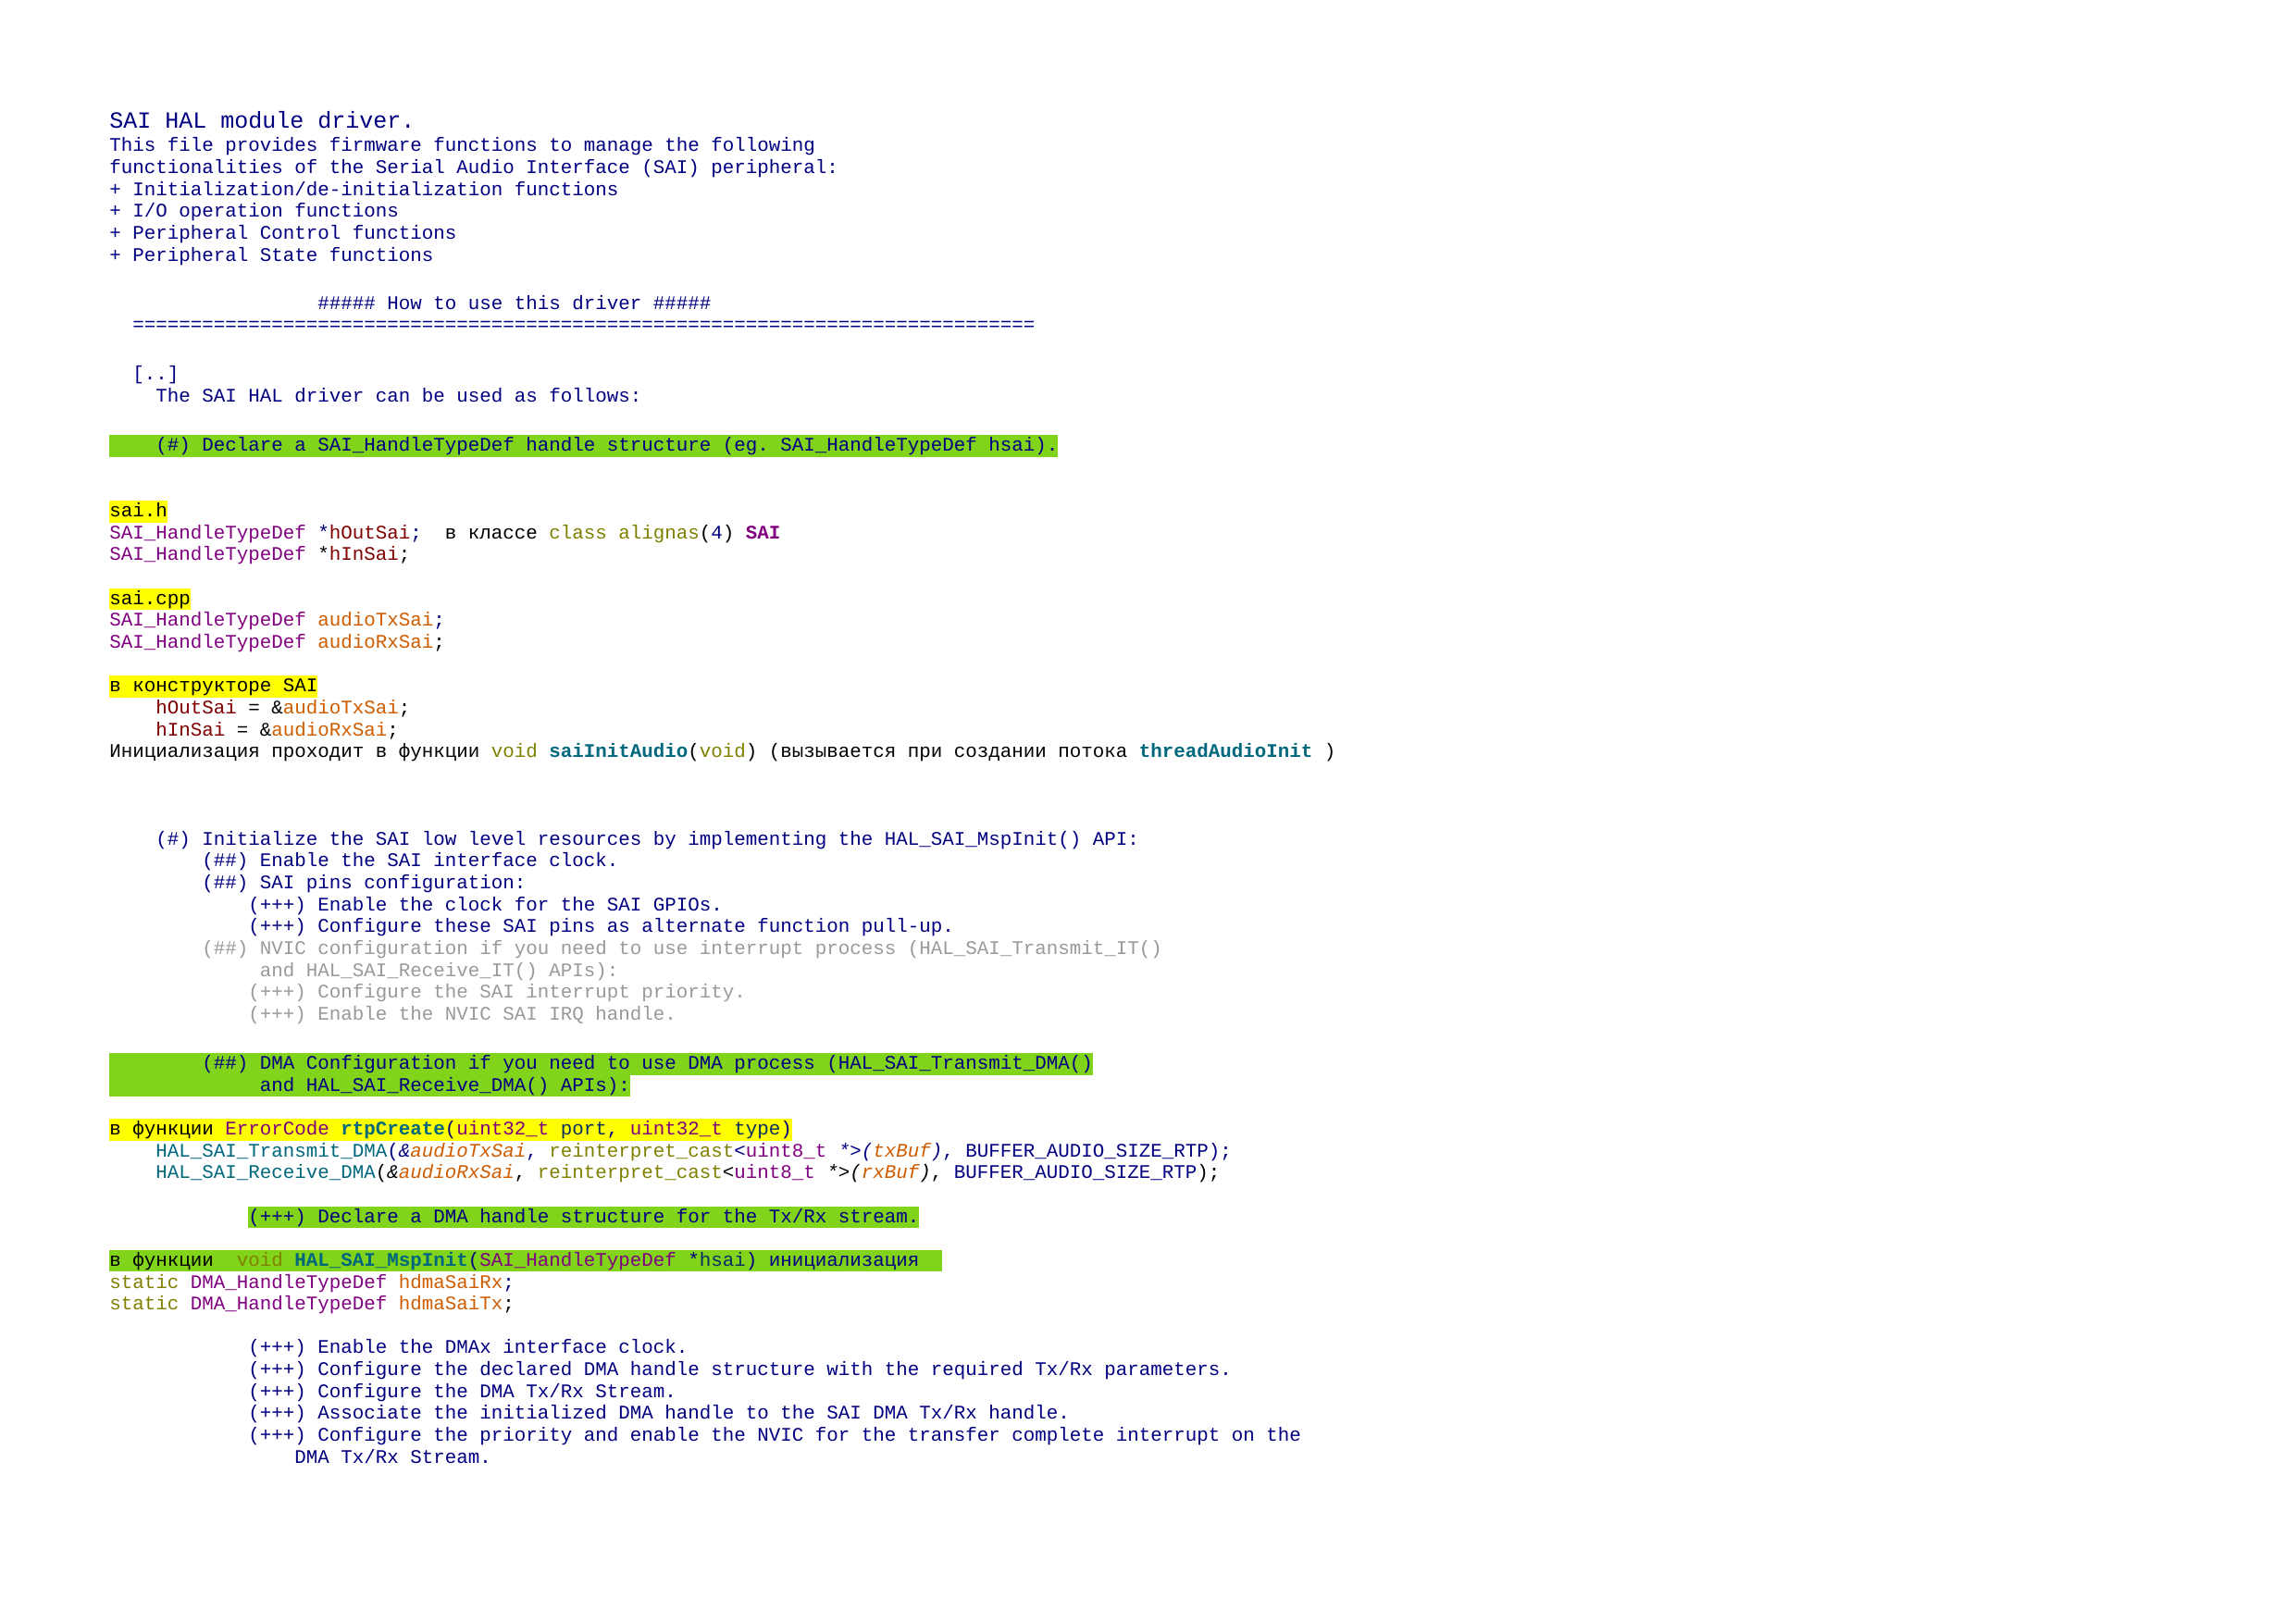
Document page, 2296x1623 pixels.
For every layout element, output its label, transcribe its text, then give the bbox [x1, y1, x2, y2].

text в функции ErrorCode rtpCreate(uint32_t port, uint32_t type) [109, 1119, 2186, 1141]
text (#) Declare a SAI_HandleTypeDef handle structure (eg. SAI_HandleTypeDef hsai). [109, 435, 2186, 457]
text в функции void HAL_SAI_MspInit(SAI_HandleTypeDef *hsai) инициализация [109, 1250, 2186, 1271]
text (+++) Configure these SAI pins as alternate function pull-up. [109, 916, 2186, 938]
text + I/O operation functions [109, 201, 2186, 223]
text static DMA_HandleTypeDef hdmaSaiRx; [109, 1271, 2186, 1294]
text ============================================================================== [109, 315, 2186, 337]
text This file provides firmware functions to manage the following [109, 135, 2186, 157]
text sai.cpp [109, 588, 2186, 610]
text SAI_HandleTypeDef audioTxSai; [109, 610, 2186, 632]
text The SAI HAL driver can be used as follows: [109, 386, 2186, 408]
text (+++) Configure the SAI interrupt priority. [109, 982, 2186, 1004]
text (##) Enable the SAI interface clock. [109, 850, 2186, 873]
text hOutSai = &audioTxSai; [109, 698, 2186, 720]
text HAL_SAI_Receive_DMA(&audioRxSai, reinterpret_cast<uint8_t *>(rxBuf), BUFFER_AUDIO_SIZE_RTP); [109, 1162, 2186, 1184]
text (+++) Declare a DMA handle structure for the Tx/Rx stream. [109, 1207, 2186, 1228]
text HAL_SAI_Transmit_DMA(&audioTxSai, reinterpret_cast<uint8_t *>(txBuf), BUFFER_AUDIO_SIZE_RTP); [109, 1141, 2186, 1162]
text (+++) Configure the DMA Tx/Rx Stream. [109, 1381, 2186, 1403]
text hInSai = &audioRxSai; [109, 720, 2186, 741]
text sai.h [109, 501, 2186, 523]
text (##) DMA Configuration if you need to use DMA process (HAL_SAI_Transmit_DMA() [109, 1053, 2186, 1075]
text SAI_HandleTypeDef audioRxSai; [109, 632, 2186, 654]
text and HAL_SAI_Receive_DMA() APIs): [109, 1075, 2186, 1096]
text (#) Initialize the SAI low level resources by implementing the HAL_SAI_MspInit() API: [109, 829, 2186, 850]
text SAI_HandleTypeDef *hOutSai; в классе class alignas(4) SAI [109, 523, 2186, 544]
text DMA Tx/Rx Stream. [109, 1447, 2186, 1468]
text (+++) Configure the priority and enable the NVIC for the transfer complete interrupt on the [109, 1425, 2186, 1447]
text and HAL_SAI_Receive_IT() APIs): [109, 960, 2186, 982]
text (##) NVIC configuration if you need to use interrupt process (HAL_SAI_Transmit_IT() [109, 938, 2186, 960]
text (##) SAI pins configuration: [109, 873, 2186, 895]
text ##### How to use this driver ##### [109, 293, 2186, 315]
text functionalities of the Serial Audio Interface (SAI) peripheral: [109, 157, 2186, 180]
text в конструкторе SAI [109, 675, 2186, 698]
text Инициализация проходит в функции void saiInitAudio(void) (вызывается при создании потока threadAudioInit ) [109, 741, 2186, 763]
text SAI_HandleTypeDef *hInSai; [109, 544, 2186, 566]
text + Peripheral Control functions [109, 223, 2186, 245]
text SAI HAL module driver. [109, 109, 2186, 135]
text [..] [109, 364, 2186, 386]
text (+++) Enable the NVIC SAI IRQ handle. [109, 1004, 2186, 1026]
text + Initialization/de-initialization functions [109, 180, 2186, 201]
text static DMA_HandleTypeDef hdmaSaiTx; [109, 1294, 2186, 1316]
text (+++) Configure the declared DMA handle structure with the required Tx/Rx parameters. [109, 1359, 2186, 1381]
text (+++) Enable the clock for the SAI GPIOs. [109, 895, 2186, 916]
text (+++) Associate the initialized DMA handle to the SAI DMA Tx/Rx handle. [109, 1403, 2186, 1425]
text (+++) Enable the DMAx interface clock. [109, 1338, 2186, 1359]
text + Peripheral State functions [109, 245, 2186, 266]
